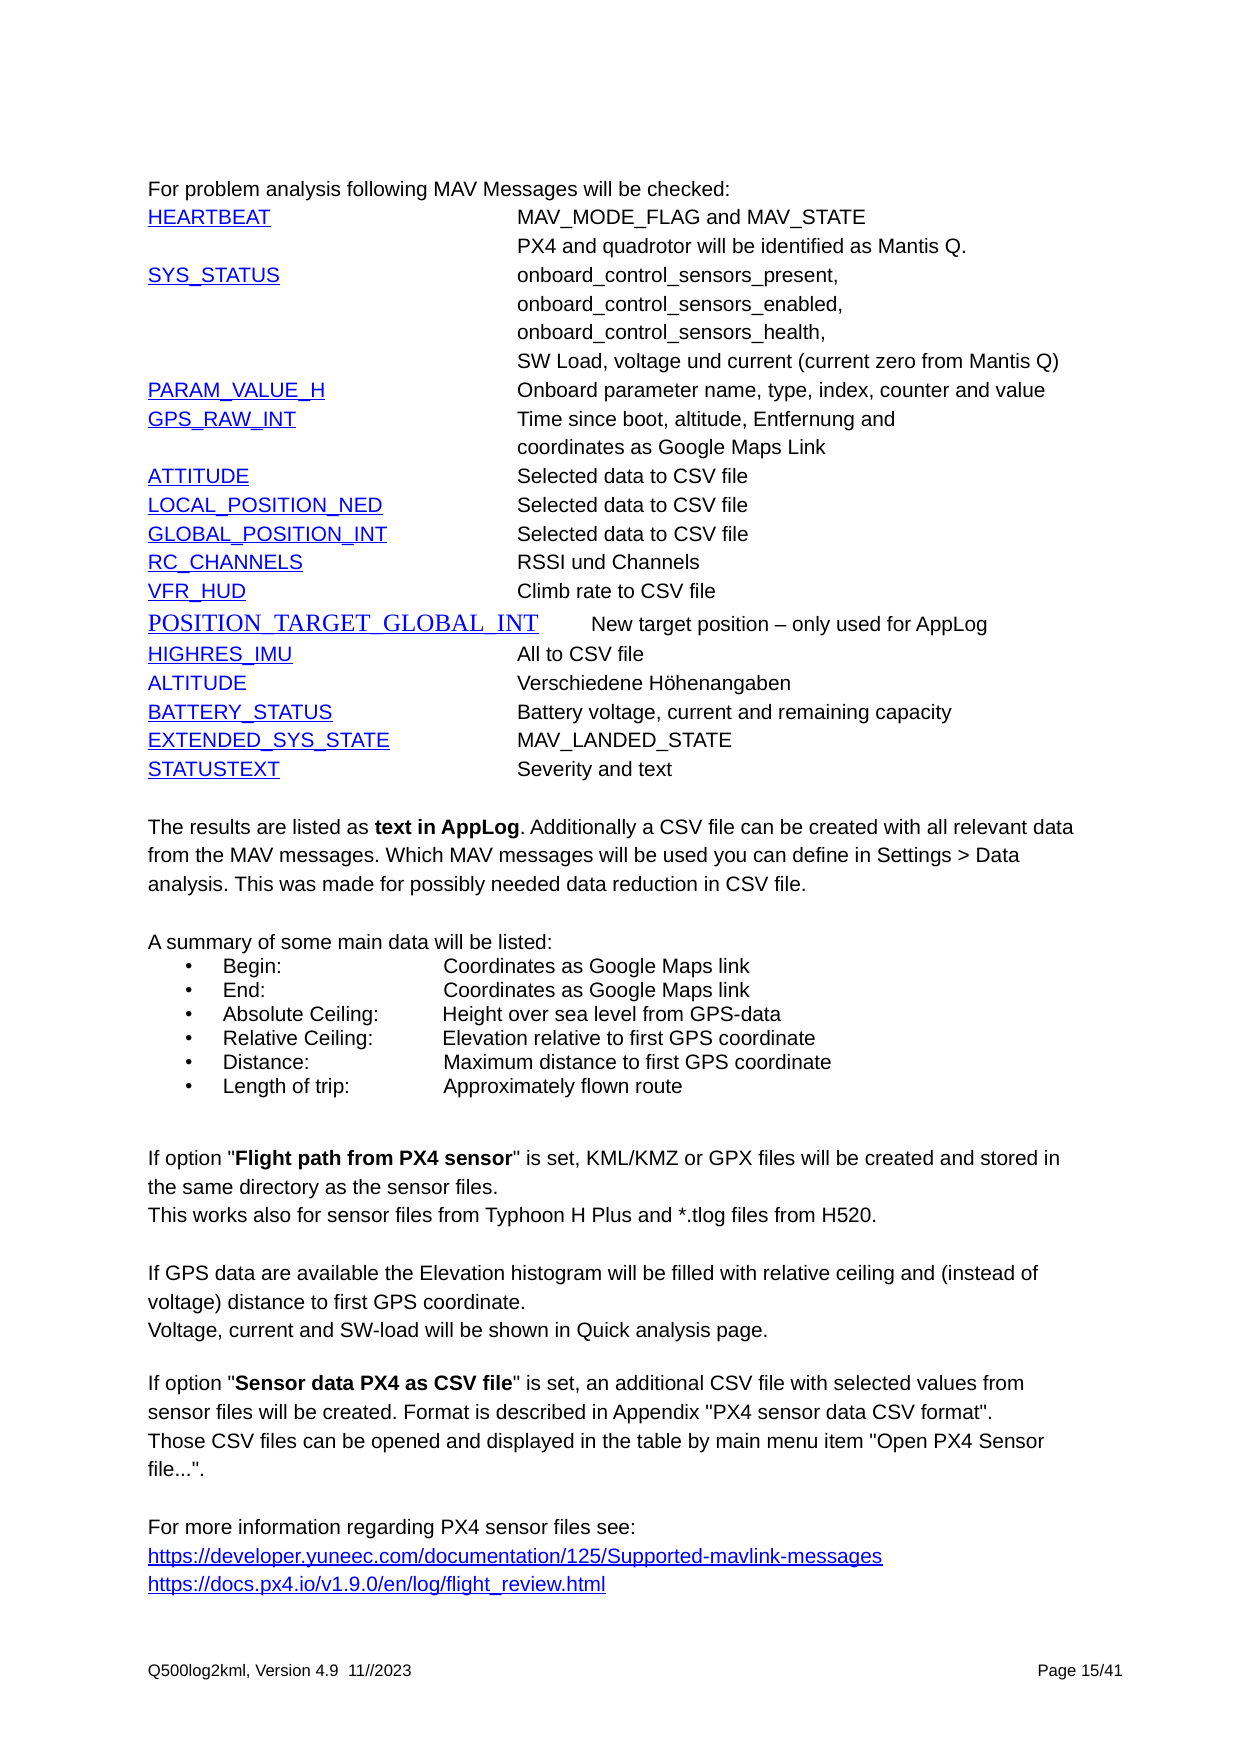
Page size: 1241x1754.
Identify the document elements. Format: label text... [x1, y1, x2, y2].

list Distance: Maximum distance to first GPS coordinate [185, 1050, 1093, 1074]
list Length of trip: Approximately flown route [185, 1074, 1093, 1098]
text LOCAL_POSITION_NED Selected data to CSV file [148, 493, 1093, 517]
list Begin: Coordinates as Google Maps link [185, 953, 1093, 978]
text Voltage, current and SW-load will be shown in Quick analysis page. [148, 1318, 1093, 1342]
text VFR_HUD Climb rate to CSV file [148, 579, 1093, 603]
text Those CSV files can be opened and displayed in the table by main menu item "Open PX4 Sensor file...". [148, 1428, 1093, 1481]
list End: Coordinates as Google Maps link [185, 978, 1093, 1002]
text If option "Flight path from PX4 sensor" is set, KML/KMZ or GPX files will be created and stored in the same directory as the sensor files. [148, 1146, 1093, 1198]
text HEARTBEAT MAV_MODE_FLAG and MAV_STATE [148, 205, 1093, 229]
text BATTERY_STATUS Battery voltage, current and remaining capacity [148, 699, 1093, 723]
text EXTENDED_SYS_STATE MAV_LANDED_STATE [148, 728, 1093, 752]
text If option "Sensor data PX4 as CSV file" is set, an additional CSV file with selected values from sensor files will be created. Format is described in Appendix "PX4 sensor data CSV format". [148, 1371, 1093, 1424]
text SYS_STATUS onboard_control_sensors_present, [148, 263, 1093, 287]
list Absolute Ceiling: Height over sea level from GPS-data [185, 1002, 1093, 1026]
text GLOBAL_POSITION_INT Selected data to CSV file [148, 521, 1093, 545]
text https://docs.px4.io/v1.9.0/en/log/flight_review.html [148, 1572, 1093, 1596]
list Relative Ceiling: Elevation relative to first GPS coordinate [185, 1026, 1093, 1050]
text PX4 and quadrotor will be identified as Mantis Q. [148, 234, 1093, 258]
text POSITION_TARGET_GLOBAL_INT New target position – only used for AppLog [148, 608, 1093, 636]
text HIGHRES_IMU All to CSV file [148, 642, 1093, 666]
text onboard_control_sensors_enabled, [148, 291, 1093, 315]
text PARAM_VALUE_H Onboard parameter name, type, index, counter and value [148, 378, 1093, 402]
text RC_CHANNELS RSSI und Channels [148, 550, 1093, 574]
text For more information regarding PX4 sensor files see: [148, 1515, 1093, 1539]
text The results are listed as text in AppLog. Additionally a CSV file can be created with all relevant data from the MAV messages. Which MAV messages will be used you can define in Settings > Data analysis. This was made for possibly needed data reduction in CSV file. [148, 814, 1093, 896]
text onboard_control_sensors_health, [148, 320, 1093, 344]
text STATUSTEXT Severity and text [148, 757, 1093, 781]
text https://developer.yuneec.com/documentation/125/Supported-mavlink-messages [148, 1543, 1093, 1567]
text GPS_RAW_INT Time since boot, altitude, Entfernung and coordinates as Google Maps Link [148, 406, 1093, 459]
text SW Load, voltage und current (current zero from Mantis Q) [148, 349, 1093, 373]
text ALTITUDE Verschiedene Höhenangaben [148, 671, 1093, 695]
text A summary of some main data will be listed: [148, 929, 1093, 953]
text If GPS data are available the Elevation histogram will be filled with relative ceiling and (instead of voltage) distance to first GPS coordinate. [148, 1261, 1093, 1313]
text ATTITUDE Selected data to CSV file [148, 464, 1093, 488]
text This works also for sensor files from Typhoon H Plus and *.tlog files from H520. [148, 1203, 1093, 1227]
text For problem analysis following MAV Messages will be checked: [148, 176, 1093, 200]
